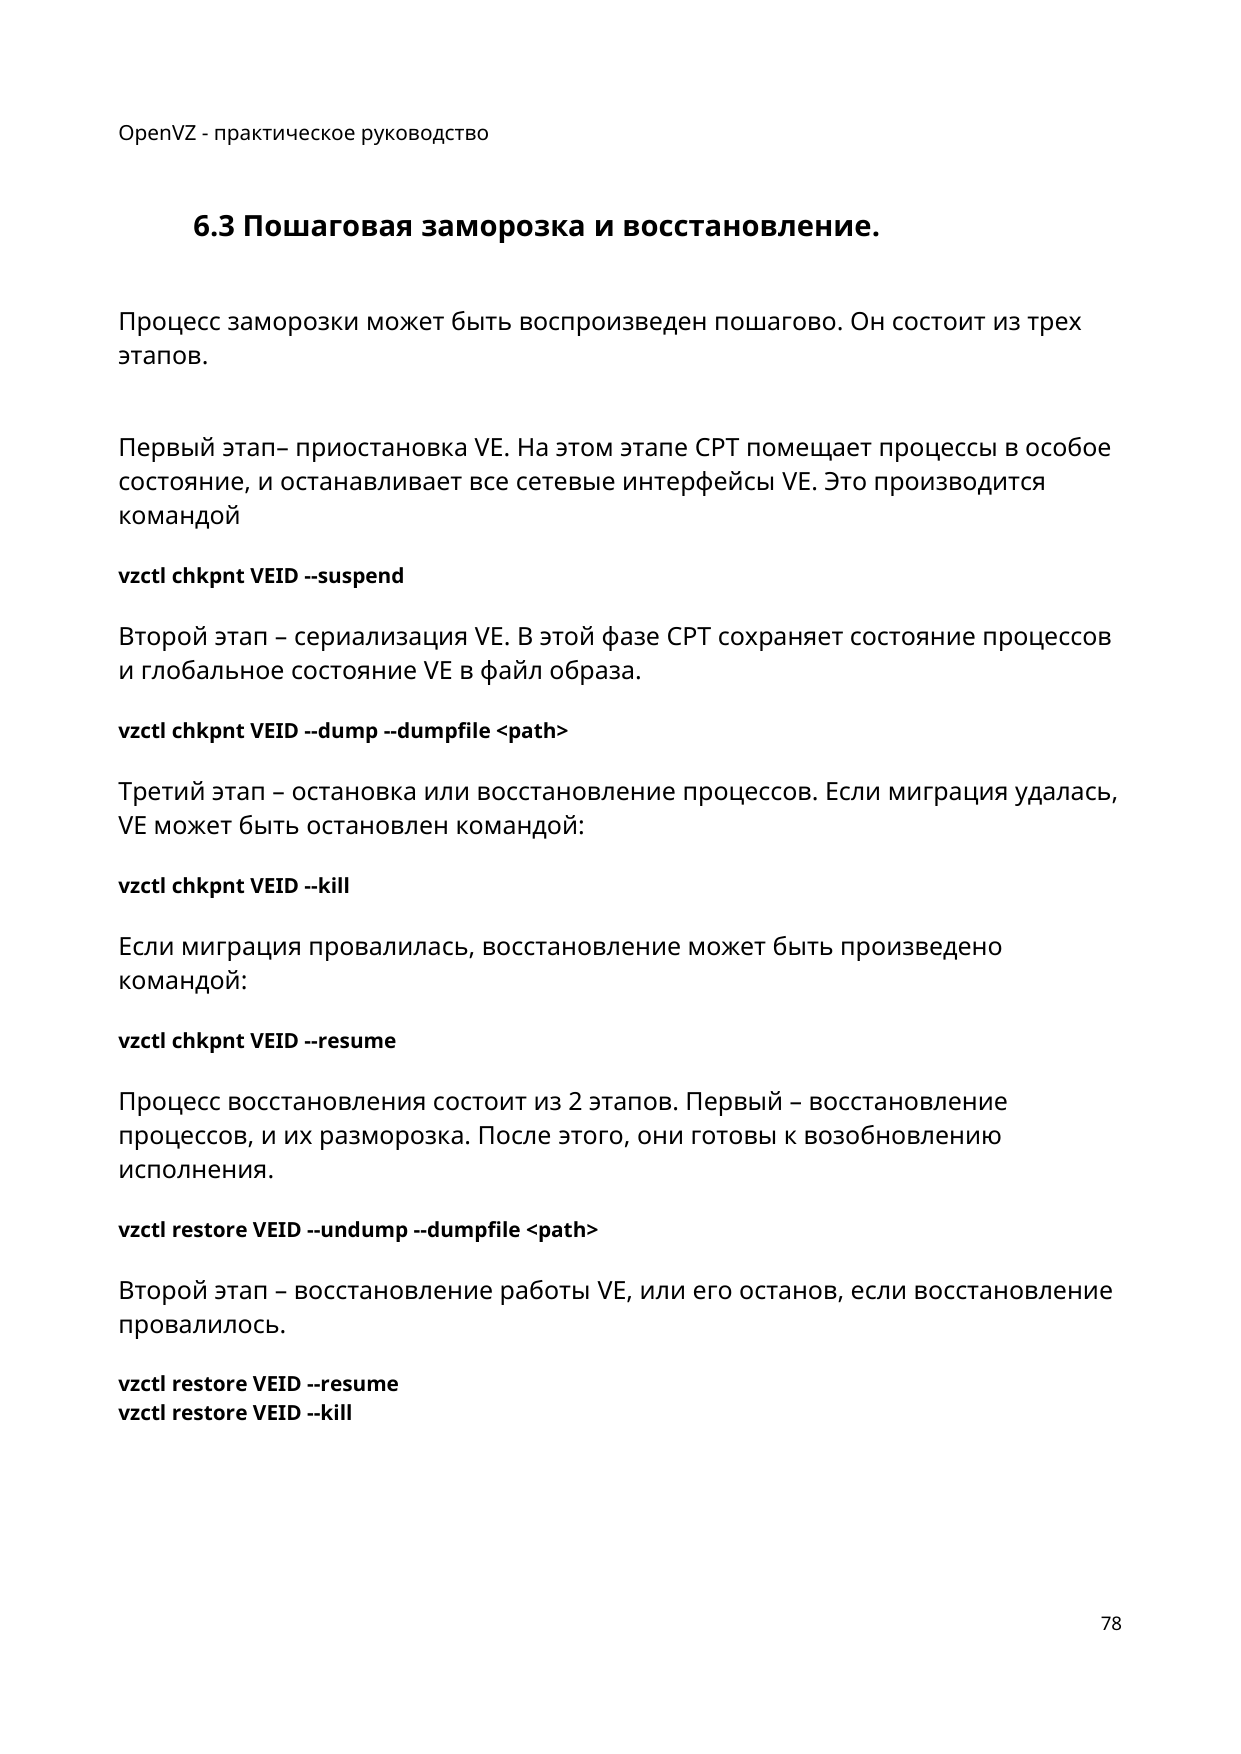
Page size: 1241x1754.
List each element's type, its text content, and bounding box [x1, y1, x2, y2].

text vzctl chkpnt VEID --dump --dumpfile <path> [118, 716, 1122, 744]
subtitle 6.3 Пошаговая заморозка и восстановление. [118, 205, 1122, 245]
text vzctl restore VEID --resume [118, 1369, 1122, 1398]
text Если миграция провалилась, восстановление может быть произведено командой: [118, 928, 1122, 997]
text Процесс заморозки может быть воспроизведен пошагово. Он состоит из трех этапов. [118, 303, 1122, 371]
text Второй этап – восстановление работы VE, или его останов, если восстановление провалилось. [118, 1272, 1122, 1340]
text Процесс восстановления состоит из 2 этапов. Первый – восстановление процессов, и их разморозка. После этого, они готовы к возобновлению исполнения. [118, 1083, 1122, 1186]
text Второй этап – сериализация VE. В этой фазе CPT сохраняет состояние процессов и глобальное состояние VE в файл образа. [118, 619, 1122, 687]
text Третий этап – остановка или восстановление процессов. Если миграция удалась, VE может быть остановлен командой: [118, 773, 1122, 842]
text vzctl restore VEID --kill [118, 1398, 1122, 1426]
text vzctl chkpnt VEID --suspend [118, 561, 1122, 589]
text vzctl chkpnt VEID --resume [118, 1026, 1122, 1054]
text vzctl restore VEID --undump --dumpfile <path> [118, 1215, 1122, 1243]
text Первый этап– приостановка VE. На этом этапе CPT помещает процессы в особое состояние, и останавливает все сетевые интерфейсы VE. Это производится командой [118, 430, 1122, 532]
text vzctl chkpnt VEID --kill [118, 871, 1122, 899]
